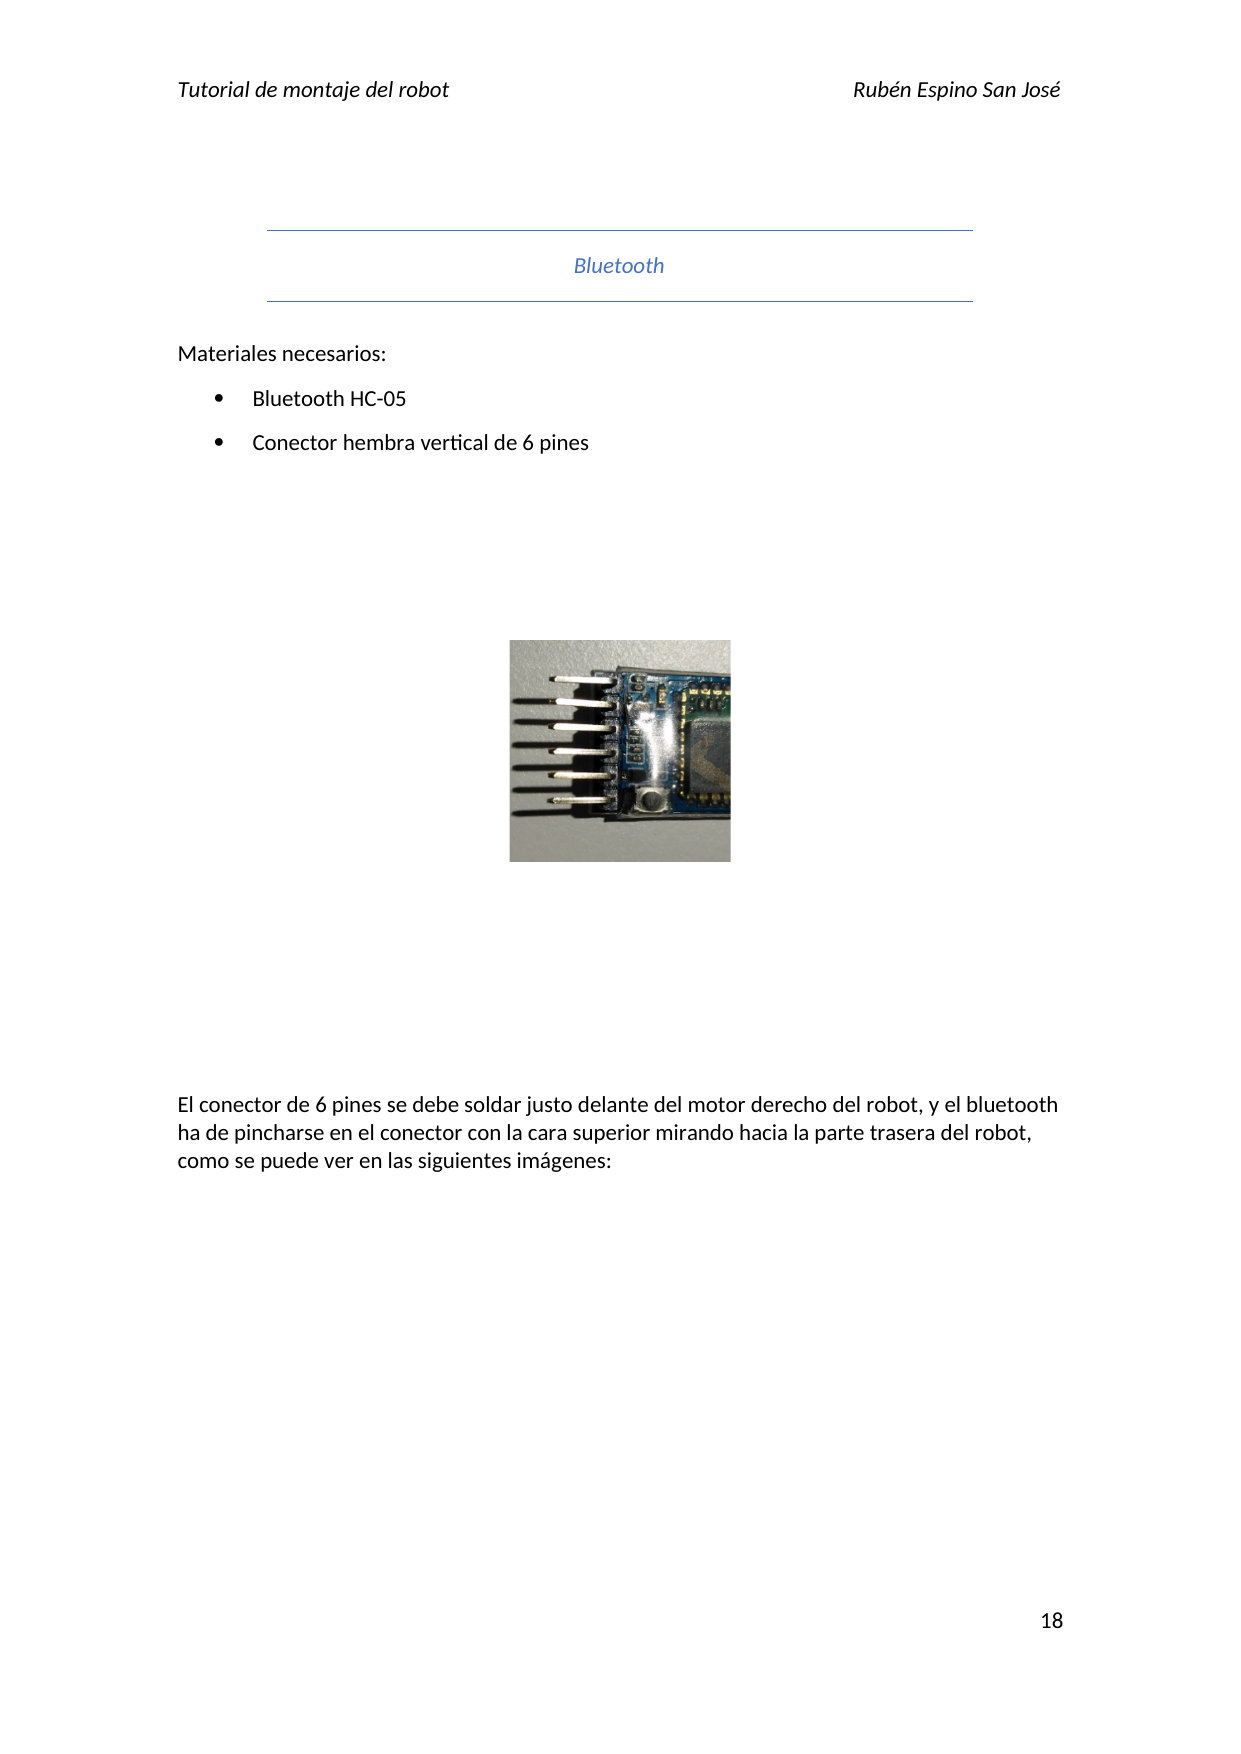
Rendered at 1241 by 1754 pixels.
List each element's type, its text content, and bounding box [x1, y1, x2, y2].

text Materiales necesarios: [177, 339, 1063, 367]
list Conector hembra vertical de 6 pines [215, 428, 1063, 456]
text El conector de 6 pines se debe soldar justo delante del motor derecho del robot, y el bluetooth ha de pincharse en el conector con la cara superior mirando hacia la parte trasera del robot, como se puede ver en las siguientes imágenes: [177, 1091, 1063, 1174]
list Bluetooth HC-05 [215, 384, 1063, 412]
text Bluetooth [267, 231, 973, 301]
